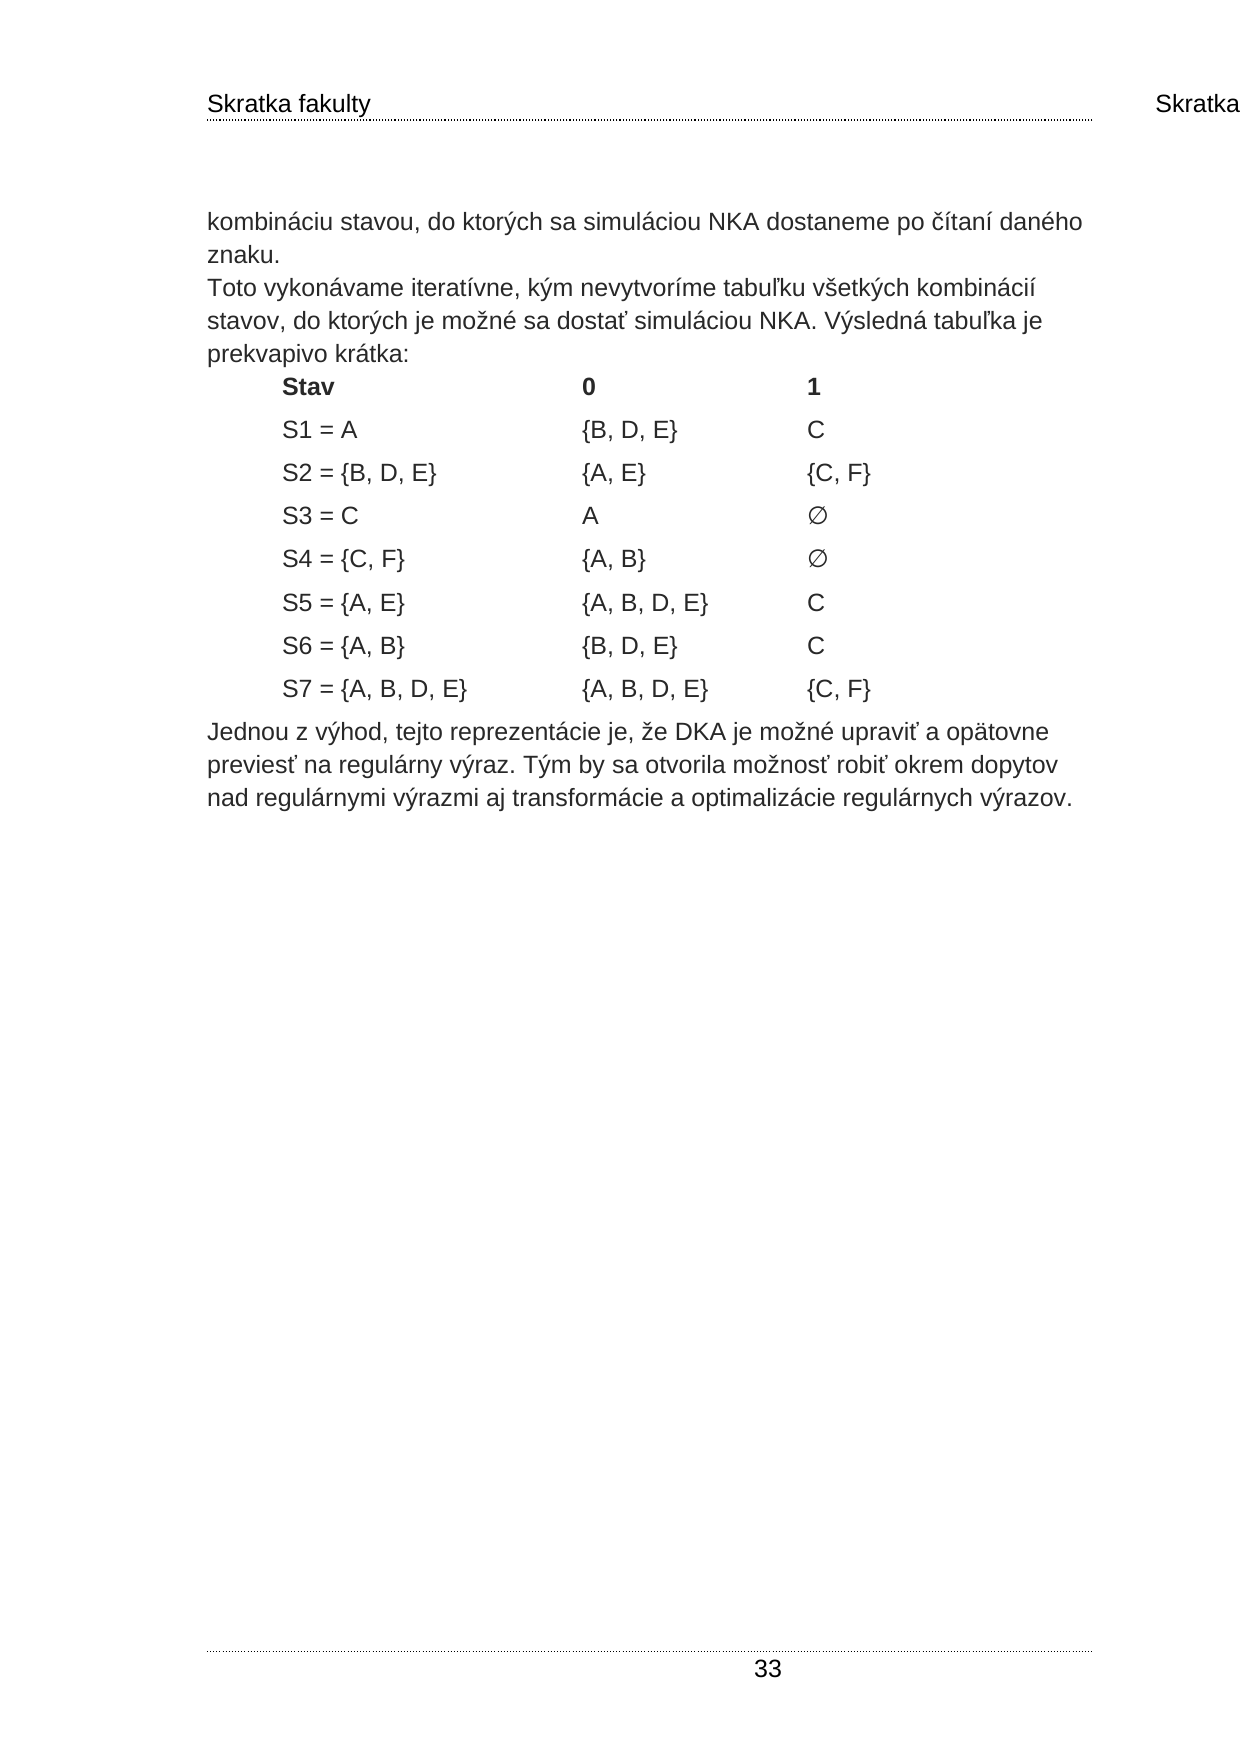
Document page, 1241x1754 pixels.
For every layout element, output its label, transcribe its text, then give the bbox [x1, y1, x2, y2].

text Jednou z výhod, tejto reprezentácie je, že DKA je možné upraviť a opätovne previesť na regulárny výraz. Tým by sa otvorila možnosť robiť okrem dopytov nad regulárnymi výrazmi aj transformácie a optimalizácie regulárnych výrazov. [207, 717, 1092, 812]
text Stav 0 1 [207, 372, 1092, 401]
text S7 = {A, B, D, E} {A, B, D, E} {C, F} [207, 674, 1092, 702]
text S6 = {A, B} {B, D, E} C [207, 631, 1092, 659]
text S4 = {C, F} {A, B} ∅ [207, 544, 1092, 573]
text kombináciu stavou, do ktorých sa simuláciou NKA dostaneme po čítaní daného znaku. [207, 207, 1092, 268]
text S3 = C A ∅ [207, 501, 1092, 530]
text S1 = A {B, D, E} C [207, 415, 1092, 444]
text Toto vykonávame iteratívne, kým nevytvoríme tabuľku všetkých kombinácií stavov, do ktorých je možné sa dostať simuláciou NKA. Výsledná tabuľka je prekvapivo krátka: [207, 273, 1092, 368]
text S2 = {B, D, E} {A, E} {C, F} [207, 458, 1092, 487]
text S5 = {A, E} {A, B, D, E} C [207, 587, 1092, 616]
